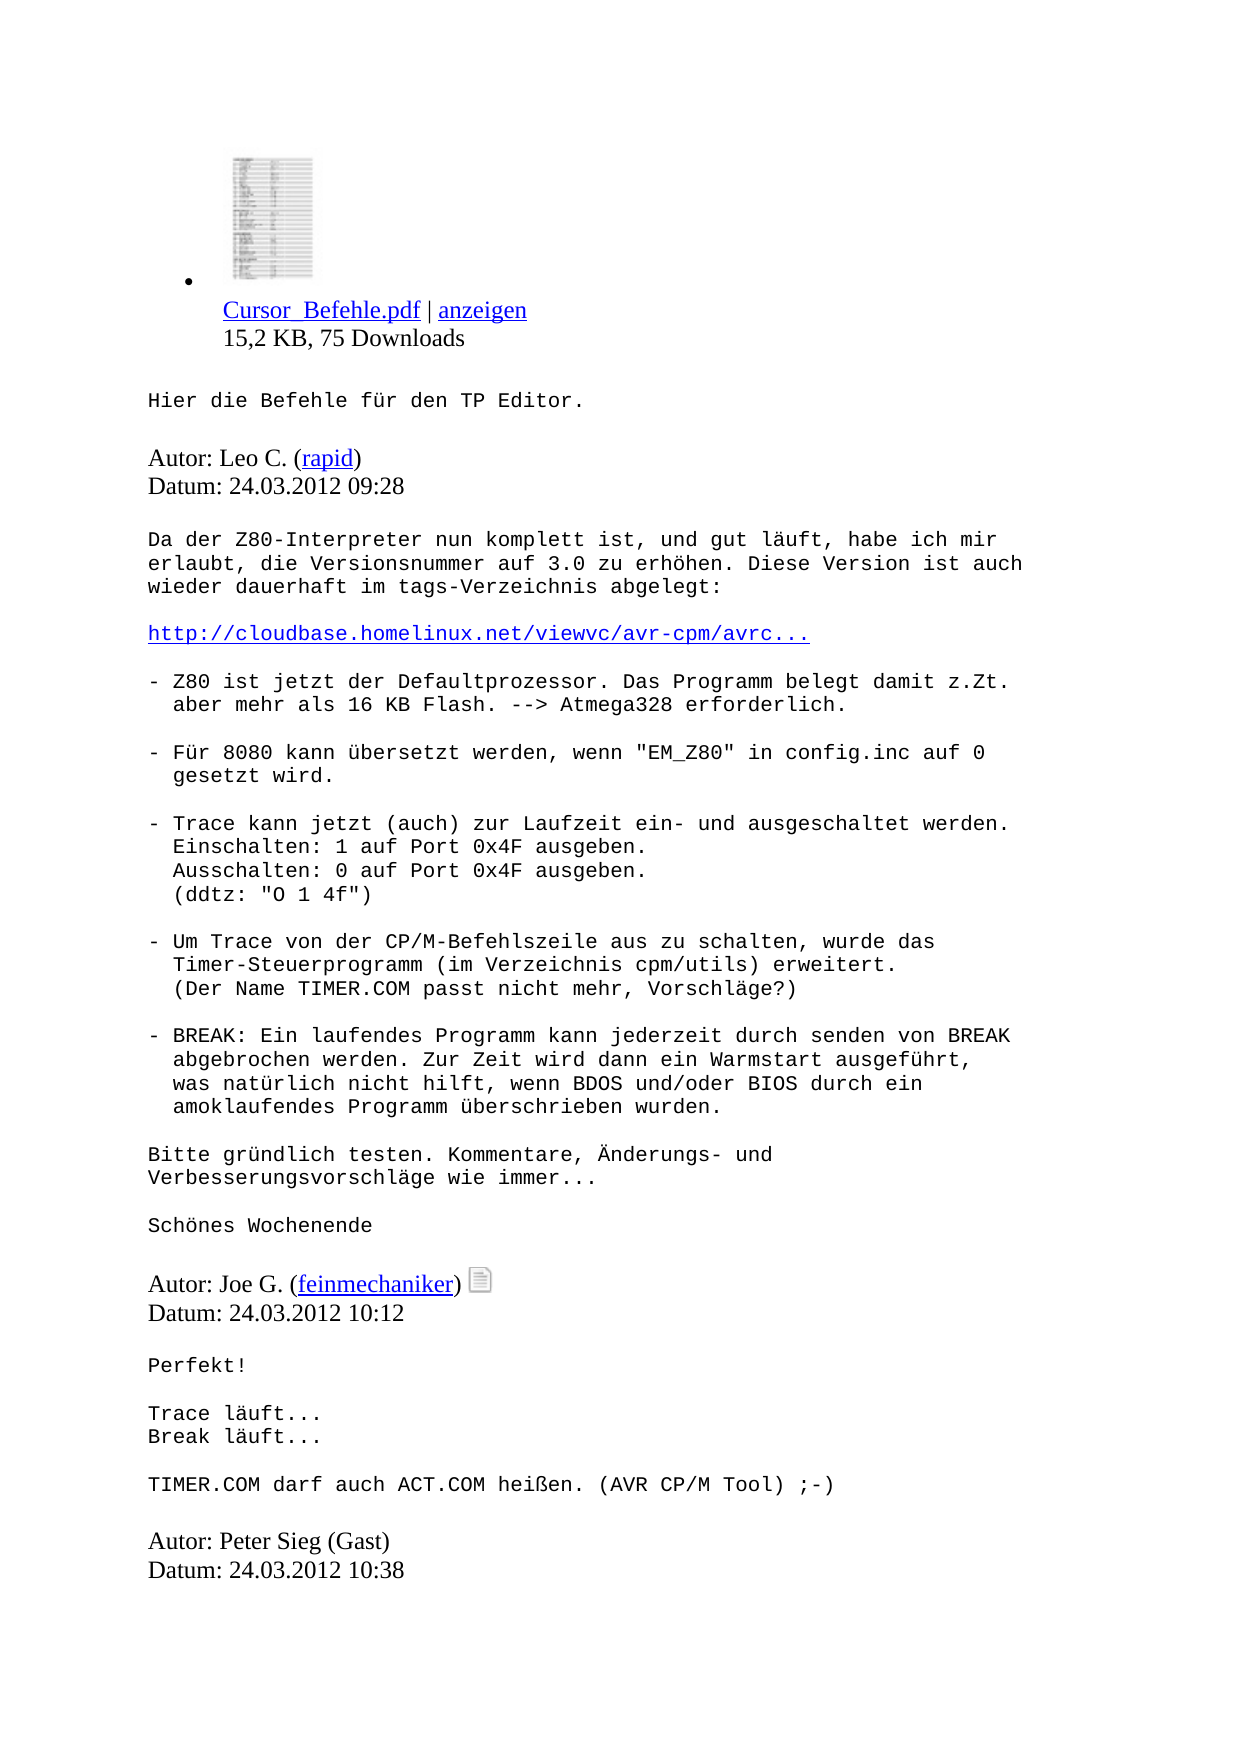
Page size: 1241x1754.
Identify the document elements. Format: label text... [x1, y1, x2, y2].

text - BREAK: Ein laufendes Programm kann jederzeit durch senden von BREAK [148, 1025, 1093, 1049]
text - Für 8080 kann übersetzt werden, wenn "EM_Z80" in config.inc auf 0 [148, 742, 1093, 765]
text (ddtz: "O 1 4f") [148, 883, 1093, 907]
text aber mehr als 16 KB Flash. --> Atmega328 erforderlich. [148, 694, 1093, 718]
text - Z80 ist jetzt der Defaultprozessor. Das Programm belegt damit z.Zt. [148, 671, 1093, 694]
text Perfekt! [148, 1355, 1093, 1379]
text - Trace kann jetzt (auch) zur Laufzeit ein- und ausgeschaltet werden. [148, 813, 1093, 836]
text Autor: Peter Sieg (Gast) [148, 1526, 1093, 1555]
text Da der Z80-Interpreter nun komplett ist, und gut läuft, habe ich mir [148, 529, 1093, 552]
text Break läuft... [148, 1426, 1093, 1450]
text Einschalten: 1 auf Port 0x4F ausgeben. [148, 836, 1093, 860]
text - Um Trace von der CP/M-Befehlszeile aus zu schalten, wurde das [148, 931, 1093, 954]
text Datum: 24.03.2012 10:12 [148, 1298, 1093, 1327]
picture [222, 147, 324, 289]
text Autor: Leo C. (rapid) [148, 443, 1093, 471]
text http://cloudbase.homelinux.net/viewvc/avr-cpm/avrc... [148, 623, 1093, 647]
text Autor: Joe G. (feinmechaniker) [148, 1267, 1093, 1298]
text Trace läuft... [148, 1403, 1093, 1426]
text Datum: 24.03.2012 10:38 [148, 1555, 1093, 1583]
text Verbesserungsvorschläge wie immer... [148, 1167, 1093, 1191]
text Ausschalten: 0 auf Port 0x4F ausgeben. [148, 860, 1093, 883]
text gesetzt wird. [148, 765, 1093, 789]
text Schönes Wochenende [148, 1214, 1093, 1238]
text (Der Name TIMER.COM passt nicht mehr, Vorschläge?) [148, 978, 1093, 1002]
picture [467, 1267, 494, 1293]
text TIMER.COM darf auch ACT.COM heißen. (AVR CP/M Tool) ;-) [148, 1474, 1093, 1497]
text Datum: 24.03.2012 09:28 [148, 471, 1093, 500]
text erlaubt, die Versionsnummer auf 3.0 zu erhöhen. Diese Version ist auch [148, 552, 1093, 576]
text amoklaufendes Programm überschrieben wurden. [148, 1096, 1093, 1120]
text abgebrochen werden. Zur Zeit wird dann ein Warmstart ausgeführt, [148, 1049, 1093, 1073]
text Hier die Befehle für den TP Editor. [148, 390, 1093, 414]
text wieder dauerhaft im tags-Verzeichnis abgelegt: [148, 576, 1093, 600]
text Bitte gründlich testen. Kommentare, Änderungs- und [148, 1144, 1093, 1167]
text Timer-Steuerprogramm (im Verzeichnis cpm/utils) erweitert. [148, 954, 1093, 978]
list Cursor_Befehle.pdf | anzeigen 15,2 KB, 75 Downloads [185, 267, 1093, 351]
text was natürlich nicht hilft, wenn BDOS und/oder BIOS durch ein [148, 1073, 1093, 1096]
